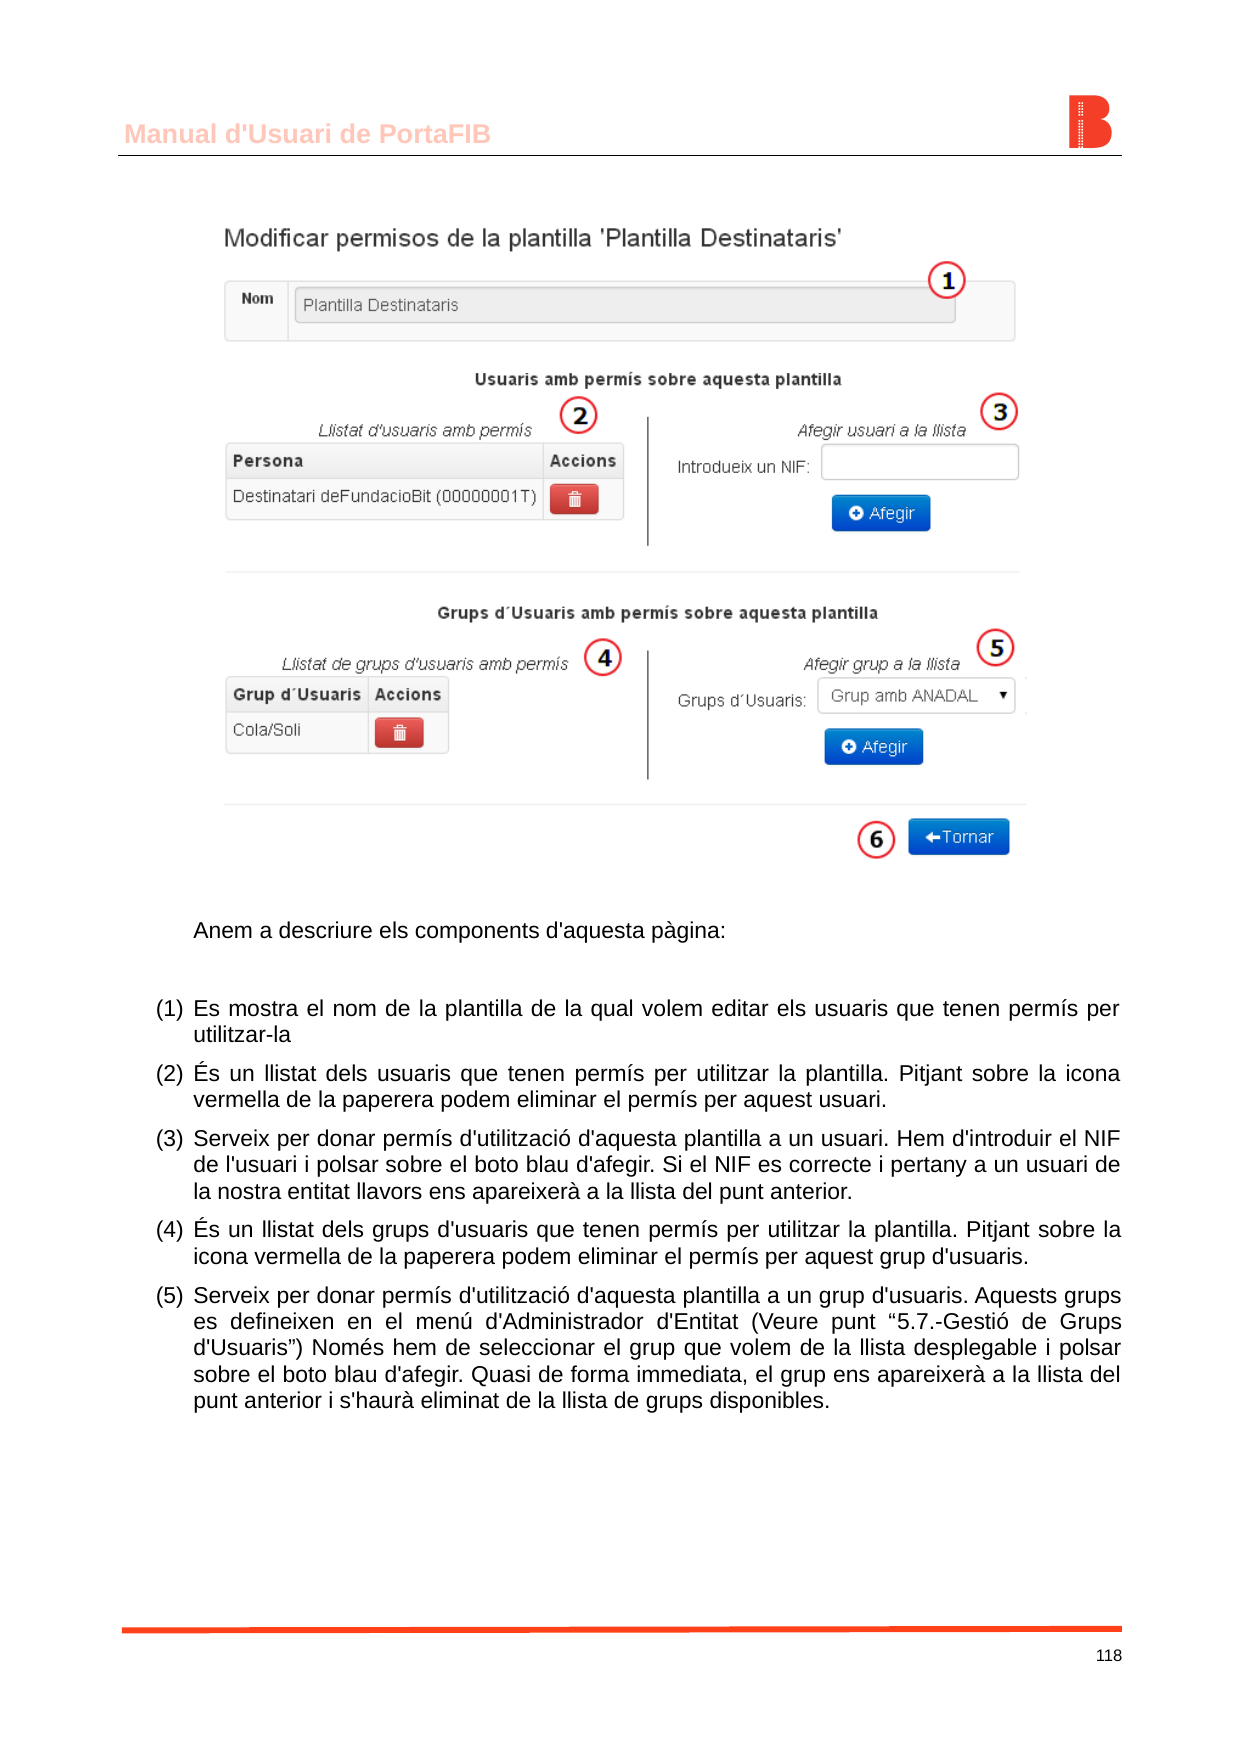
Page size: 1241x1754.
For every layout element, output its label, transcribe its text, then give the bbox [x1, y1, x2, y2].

list Serveix per donar permís d'utilització d'aquesta plantilla a un usuari. Hem d'introduir el NIF de l'usuari i polsar sobre el boto blau d'afegir. Si el NIF es correcte i pertany a un usuari de la nostra entitat llavors ens apareixerà a la llista del punt anterior. [156, 1125, 1122, 1204]
text Anem a descriure els components d'aquesta pàgina: [118, 917, 1122, 943]
picture [211, 215, 1029, 866]
list És un llistat dels usuaris que tenen permís per utilitzar la plantilla. Pitjant sobre la icona vermella de la paperera podem eliminar el permís per aquest usuari. [156, 1060, 1122, 1112]
picture [1063, 94, 1117, 150]
list Es mostra el nom de la plantilla de la qual volem editar els usuaris que tenen permís per utilitzar-la [156, 994, 1122, 1047]
list És un llistat dels grups d'usuaris que tenen permís per utilitzar la plantilla. Pitjant sobre la icona vermella de la paperera podem eliminar el permís per aquest grup d'usuaris. [156, 1216, 1122, 1269]
list Serveix per donar permís d'utilització d'aquesta plantilla a un grup d'usuaris. Aquests grups es defineixen en el menú d'Administrador d'Entitat (Veure punt “5.7.-Gestió de Grups d'Usuaris”) Només hem de seleccionar el grup que volem de la llista desplegable i polsar sobre el boto blau d'afegir. Quasi de forma immediata, el grup ens apareixerà a la llista del punt anterior i s'haurà eliminat de la llista de grups disponibles. [156, 1282, 1122, 1413]
